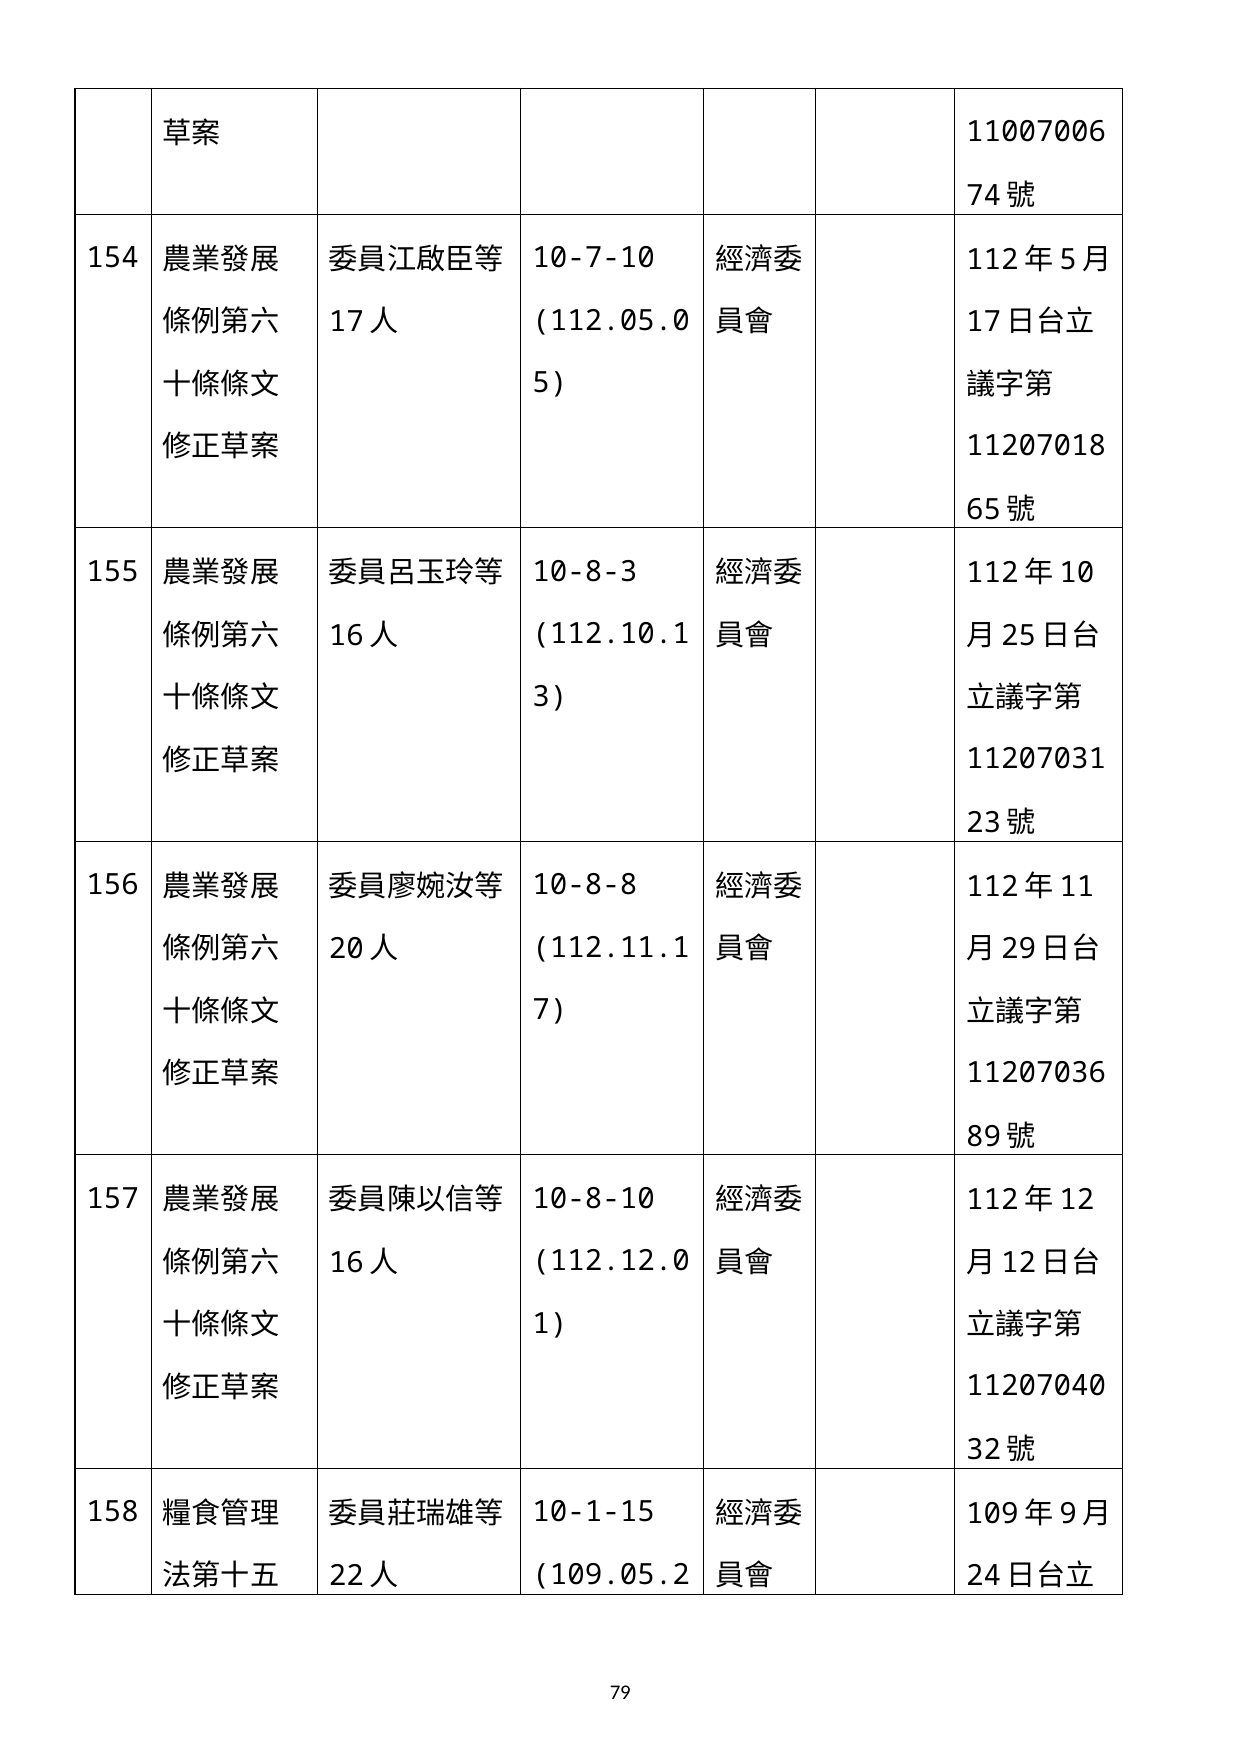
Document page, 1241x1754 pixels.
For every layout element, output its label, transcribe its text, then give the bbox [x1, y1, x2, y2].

table_cell 10-8-8 (112.11.17) [521, 842, 703, 1154]
table_cell 157 [76, 1155, 151, 1468]
table_cell 10-8-10 (112.12.01) [521, 1155, 703, 1468]
table_cell 經濟委員會 [704, 842, 815, 1154]
table_cell 委員陳以信等16人 [318, 1155, 520, 1468]
table_cell 經濟委員會 [704, 215, 815, 527]
table_cell 112年10月25日台立議字第1120703123號 [955, 528, 1122, 841]
table_cell 委員江啟臣等17人 [318, 215, 520, 527]
table_cell 農業發展條例第六十條條文修正草案 [152, 1155, 317, 1468]
table_cell 糧食管理法第十五 [152, 1469, 317, 1594]
table_cell [816, 1469, 954, 1594]
table_cell 112年5月17日台立議字第1120701865號 [955, 215, 1122, 527]
table_cell 10-1-15 (109.05.2 [521, 1469, 703, 1594]
table_cell 農業發展條例第六十條條文修正草案 [152, 842, 317, 1154]
table_cell 委員廖婉汝等20人 [318, 842, 520, 1154]
table_cell [816, 89, 954, 214]
table_cell [521, 89, 703, 214]
table_cell 10-8-3 (112.10.13) [521, 528, 703, 841]
table_cell 112年11月29日台立議字第1120703689號 [955, 842, 1122, 1154]
table_cell 農業發展條例第六十條條文修正草案 [152, 215, 317, 527]
table_cell 156 [76, 842, 151, 1154]
table_cell 農業發展條例第六十條條文修正草案 [152, 528, 317, 841]
table_cell 10-7-10 (112.05.05) [521, 215, 703, 527]
table_cell 158 [76, 1469, 151, 1594]
table_cell 經濟委員會 [704, 1155, 815, 1468]
table_cell [704, 89, 815, 214]
table_cell 109年9月24日台立 [955, 1469, 1122, 1594]
table_cell 經濟委員會 [704, 1469, 815, 1594]
table_cell 經濟委員會 [704, 528, 815, 841]
table_cell 112年12月12日台立議字第1120704032號 [955, 1155, 1122, 1468]
table_cell 委員莊瑞雄等22人 [318, 1469, 520, 1594]
table_cell 草案 [152, 89, 317, 214]
table_cell [816, 1155, 954, 1468]
table_cell [816, 528, 954, 841]
table_cell [816, 842, 954, 1154]
table_cell [76, 89, 151, 214]
table_cell [318, 89, 520, 214]
table_cell 1100700674號 [955, 89, 1122, 214]
table_cell 155 [76, 528, 151, 841]
table_cell [816, 215, 954, 527]
table_cell 委員呂玉玲等16人 [318, 528, 520, 841]
table_cell 154 [76, 215, 151, 527]
